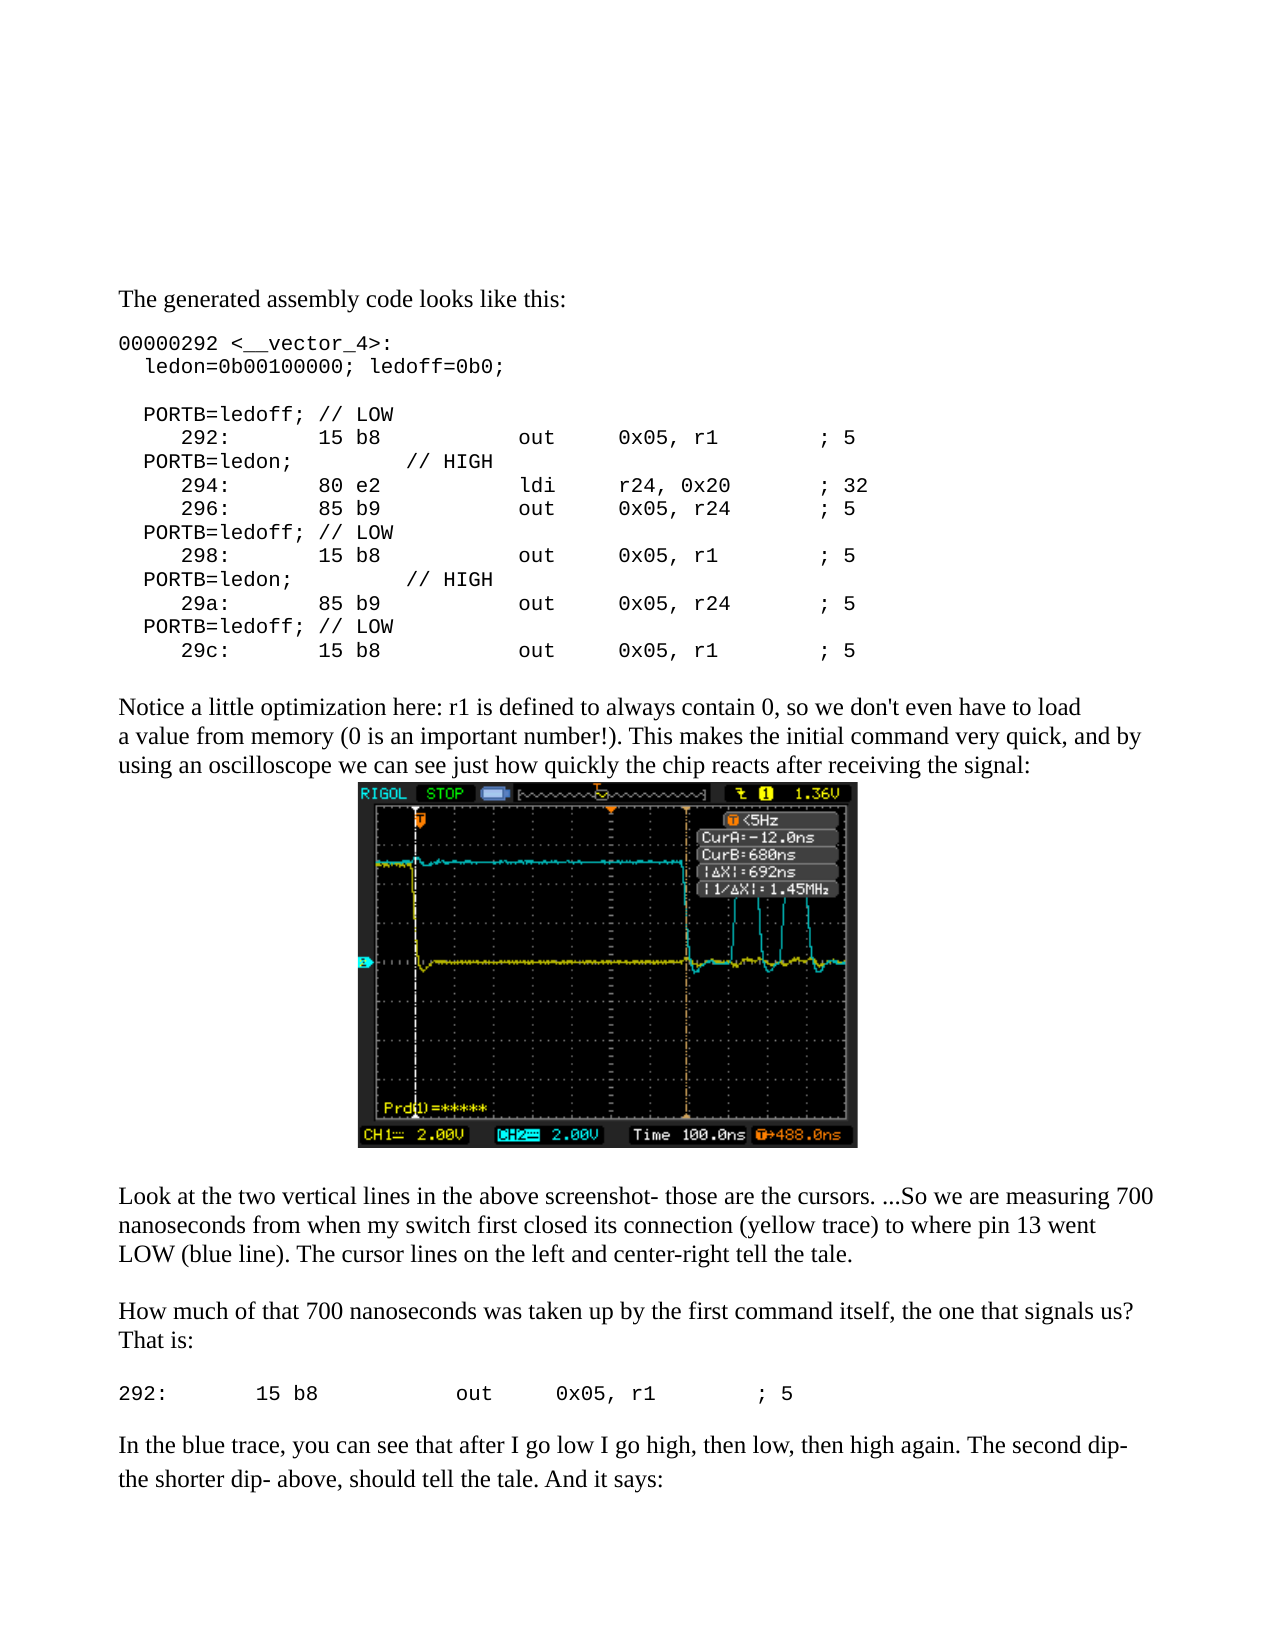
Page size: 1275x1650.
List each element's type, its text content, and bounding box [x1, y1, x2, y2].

text a value from memory (0 is an important number!). This makes the initial command very quick, and by using an oscilloscope we can see just how quickly the chip reacts after receiving the signal: [118, 721, 1157, 779]
text 298: 15 b8 out 0x05, r1 ; 5 [118, 546, 1157, 569]
text How much of that 700 nanoseconds was taken up by the first command itself, the one that signals us? That is: [118, 1296, 1157, 1354]
text 296: 85 b9 out 0x05, r24 ; 5 [118, 498, 1157, 522]
text PORTB=ledon; // HIGH [118, 569, 1157, 593]
text 292: 15 b8 out 0x05, r1 ; 5 [118, 427, 1157, 451]
text 29c: 15 b8 out 0x05, r1 ; 5 [118, 640, 1157, 664]
picture [357, 782, 858, 1148]
text PORTB=ledoff; // LOW [118, 404, 1157, 427]
text 292: 15 b8 out 0x05, r1 ; 5 [118, 1382, 1157, 1406]
text 29a: 85 b9 out 0x05, r24 ; 5 [118, 593, 1157, 616]
text In the blue trace, you can see that after I go low I go high, then low, then high again. The second dip- the shorter dip- above, should tell the tale. And it says: [118, 1430, 1157, 1493]
text ledon=0b00100000; ledoff=0b0; [118, 356, 1157, 380]
text PORTB=ledoff; // LOW [118, 522, 1157, 546]
text 294: 80 e2 ldi r24, 0x20 ; 32 [118, 474, 1157, 498]
text Look at the two vertical lines in the above screenshot- those are the cursors. ...So we are measuring 700 nanoseconds from when my switch first closed its connection (yellow trace) to where pin 13 went LOW (blue line). The cursor lines on the left and center-right tell the tale. [118, 1181, 1157, 1267]
text Notice a little optimization here: r1 is defined to always contain 0, so we don't even have to load [118, 692, 1157, 721]
text PORTB=ledon; // HIGH [118, 451, 1157, 474]
text The generated assembly code looks like this: [118, 284, 1157, 312]
text 00000292 <__vector_4>: [118, 333, 1157, 356]
text PORTB=ledoff; // LOW [118, 616, 1157, 640]
